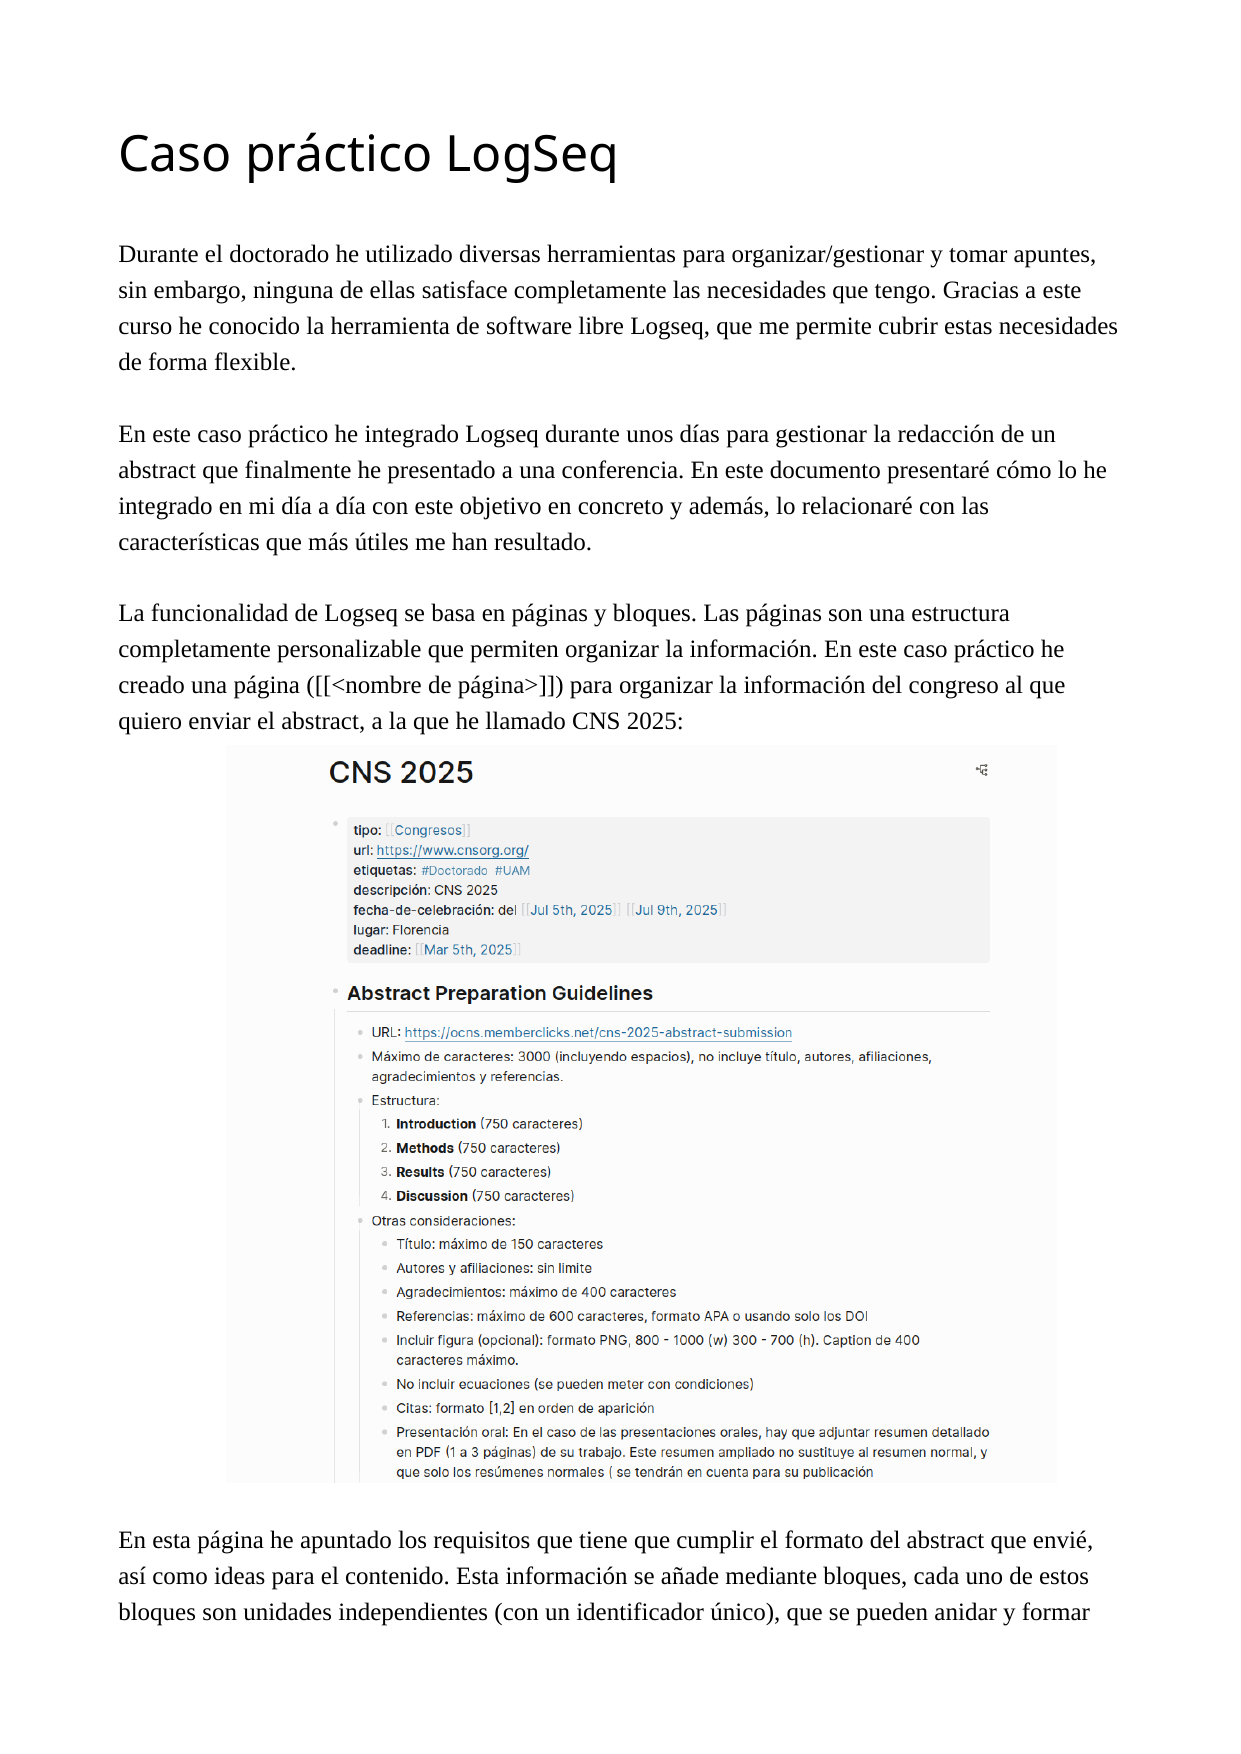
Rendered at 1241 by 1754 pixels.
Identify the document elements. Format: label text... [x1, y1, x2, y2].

text La funcionalidad de Logseq se basa en páginas y bloques. Las páginas son una estructura completamente personalizable que permiten organizar la información. En este caso práctico he creado una página ([[<nombre de página>]]) para organizar la información del congreso al que quiero enviar el abstract, a la que he llamado CNS 2025: [118, 598, 1122, 735]
text En esta página he apuntado los requisitos que tiene que cumplir el formato del abstract que envié, así como ideas para el contenido. Esta información se añade mediante bloques, cada uno de estos bloques son unidades independientes (con un identificador único), que se pueden anidar y formar [118, 1525, 1122, 1626]
picture [225, 745, 1057, 1483]
subtitle Caso práctico LogSeq [118, 118, 1122, 186]
text En este caso práctico he integrado Logseq durante unos días para gestionar la redacción de un abstract que finalmente he presentado a una conferencia. En este documento presentaré cómo lo he integrado en mi día a día con este objetivo en concreto y además, lo relacionaré con las características que más útiles me han resultado. [118, 419, 1122, 555]
text Durante el doctorado he utilizado diversas herramientas para organizar/gestionar y tomar apuntes, sin embargo, ninguna de ellas satisface completamente las necesidades que tengo. Gracias a este curso he conocido la herramienta de software libre Logseq, que me permite cubrir estas necesidades de forma flexible. [118, 239, 1122, 376]
